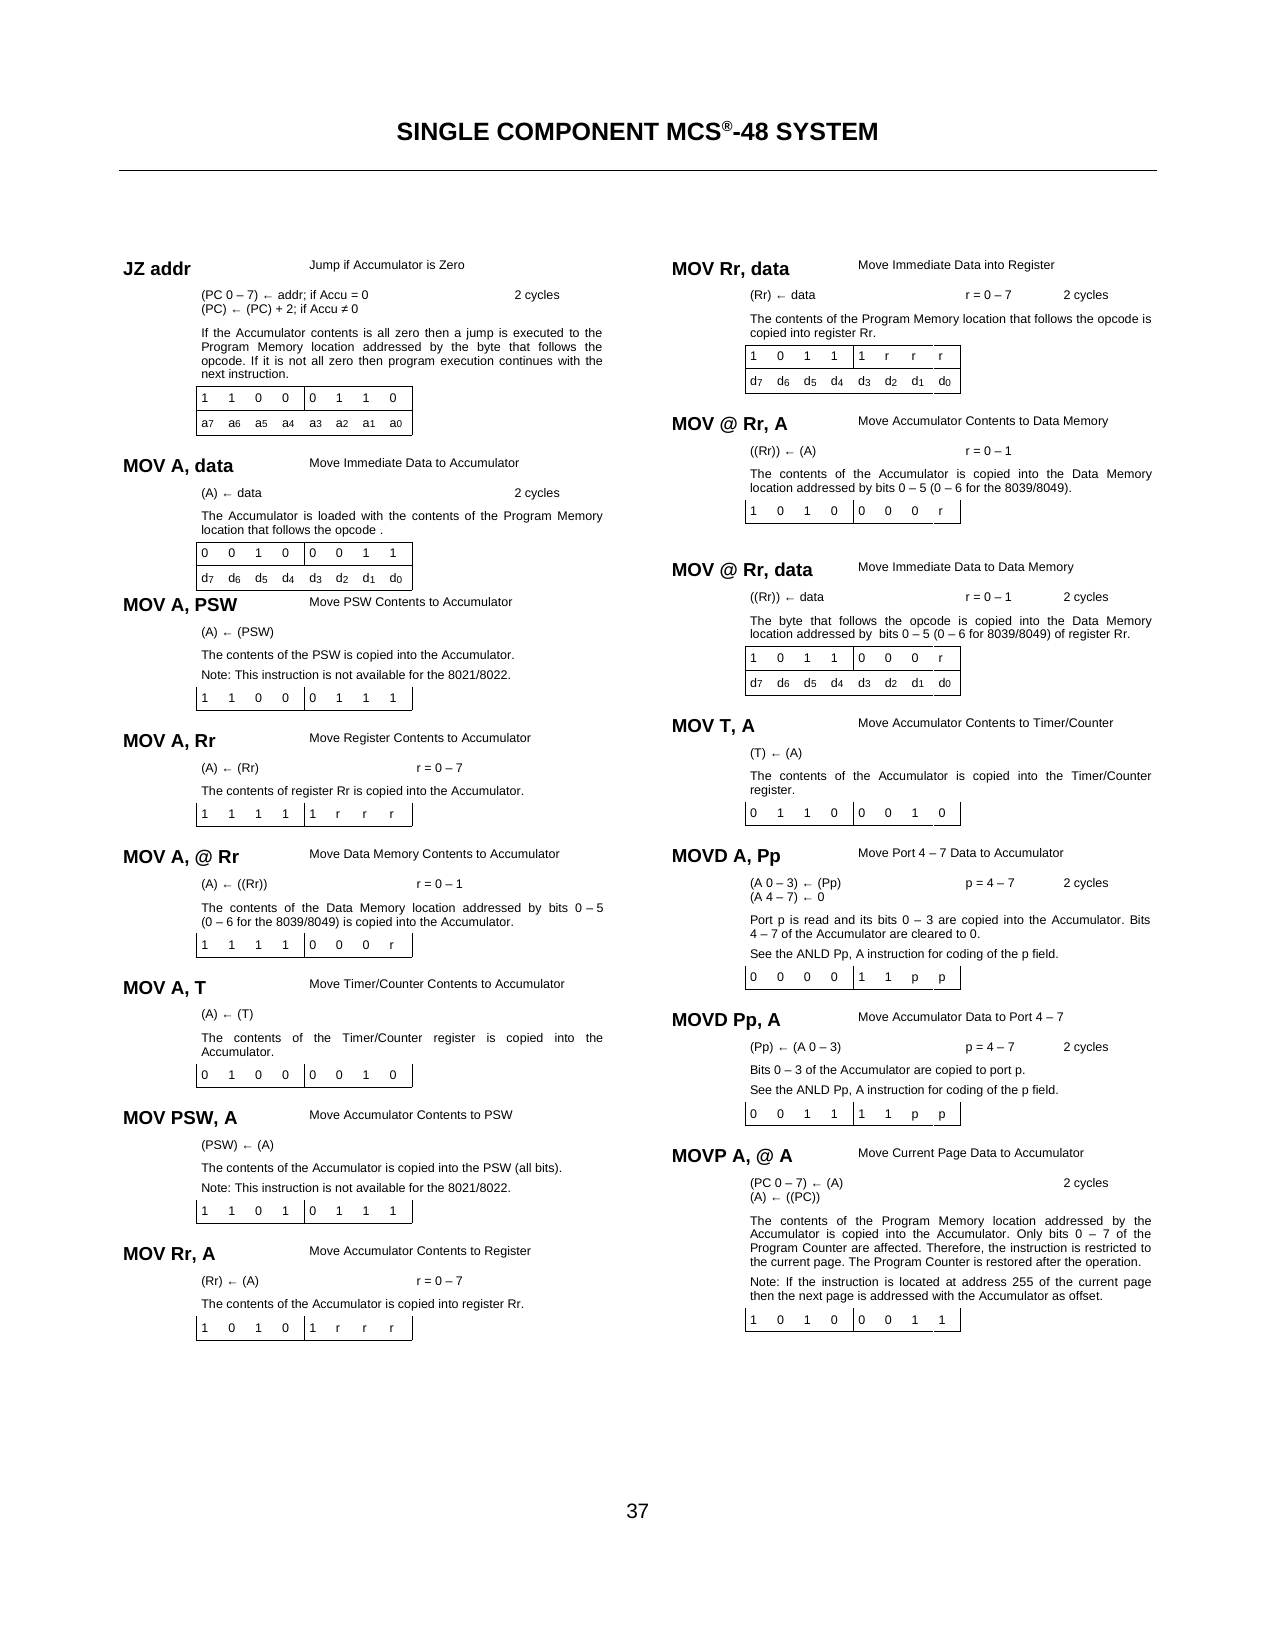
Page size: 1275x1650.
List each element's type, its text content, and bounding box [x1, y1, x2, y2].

table_cell 0 [826, 500, 853, 523]
table_cell The contents of the Accumulator is copied into register Rr. [196, 1293, 608, 1316]
table_cell 1 [854, 346, 880, 368]
table_cell (PSW) ← (A) [196, 1133, 412, 1157]
table_cell [667, 871, 745, 909]
table_cell [961, 1102, 1157, 1126]
table_cell 0 [880, 500, 907, 523]
table_cell r [907, 346, 933, 368]
table_header Move PSW Contents to Accumulator [304, 590, 608, 620]
table_cell d1 [907, 671, 933, 695]
table_cell 1 [385, 543, 412, 565]
table_header Move Immediate Data to Data Memory [853, 556, 1157, 586]
table_cell [412, 620, 510, 643]
table_cell r [385, 933, 412, 957]
table_cell 1 [197, 1200, 223, 1223]
table_header Jump if Accumulator is Zero [304, 254, 608, 284]
table_cell 0 [826, 802, 853, 825]
table_cell 1 [250, 803, 277, 826]
table_cell [118, 1270, 196, 1293]
table_cell 1 [907, 1308, 933, 1331]
table_cell 0 [854, 500, 880, 523]
table_cell 0 [331, 543, 358, 565]
table_cell [667, 1059, 745, 1102]
table_cell (Rr) ← (A) [196, 1270, 412, 1293]
table_cell 1 [358, 1064, 385, 1087]
table_cell r [358, 803, 385, 826]
table_cell [961, 368, 1157, 393]
table_cell [1059, 439, 1157, 462]
table_cell [118, 644, 196, 687]
table_cell [118, 1003, 196, 1026]
table_cell [118, 803, 196, 826]
table_cell [118, 1026, 196, 1064]
table_cell 1 [358, 543, 385, 565]
table_cell [510, 1270, 608, 1293]
table_cell 0 [277, 543, 304, 565]
table_cell The contents of the Accumulator is copied into the PSW (all bits). Note: This instruction is not available for the 8021/8022. [196, 1157, 608, 1200]
table_cell r [331, 803, 358, 826]
table_cell d3 [853, 671, 880, 695]
table_cell The contents of the Program Memory location addressed by the Accumulator is copied into the Accumulator. Only bits 0 – 7 of the Program Counter are affected. Therefore, the instruction is restricted to the current page. The Program Counter is restored after the operation. Note: If the instruction is located at address 255 of the current page then the next page is addressed with the Accumulator as offset. [745, 1209, 1157, 1308]
table_cell 1 [331, 1200, 358, 1223]
table_cell The contents of the Accumulator is copied into the Timer/Counter register. [745, 764, 1157, 802]
table_cell 0 [746, 1102, 772, 1125]
table_cell (T) ← (A) [745, 741, 961, 764]
table_cell 1 [331, 687, 358, 710]
table_cell 0 [772, 346, 799, 368]
table_cell 1 [746, 1308, 772, 1331]
table_cell [118, 481, 196, 504]
table_cell 1 [277, 803, 304, 826]
table_cell [412, 284, 510, 321]
table_cell [118, 756, 196, 780]
table_cell 0 [772, 500, 799, 523]
table_cell d6 [223, 566, 250, 590]
table_cell d1 [907, 369, 933, 393]
table_cell [118, 933, 196, 957]
table_cell The contents of the PSW is copied into the Accumulator. Note: This instruction is not available for the 8021/8022. [196, 644, 608, 687]
table_cell 1 [854, 966, 880, 989]
table_cell (A) ← ((Rr)) [196, 873, 412, 896]
table_cell 0 [907, 500, 933, 523]
table_cell 0 [826, 1308, 853, 1331]
table_cell The contents of the Program Memory location that follows the opcode is copied into register Rr. [745, 307, 1157, 344]
table_cell [118, 687, 196, 710]
table_cell r = 0 – 1 [412, 873, 510, 896]
table_cell [961, 741, 1058, 764]
table_cell 2 cycles [510, 284, 608, 321]
table_cell 0 [197, 1064, 223, 1087]
table_cell r [385, 803, 412, 826]
table_cell 0 [880, 1308, 907, 1331]
table_cell 2 cycles [510, 481, 608, 504]
table_cell 0 [772, 1102, 799, 1125]
table_cell [118, 410, 196, 435]
table_cell [667, 909, 745, 966]
table_cell 2 cycles [1059, 586, 1157, 609]
table_cell 0 [277, 1316, 304, 1340]
table_header MOV T, A [667, 711, 853, 741]
table_cell 0 [385, 1064, 412, 1087]
table_cell (A) ← (T) [196, 1003, 412, 1026]
table_header MOV A, PSW [118, 590, 304, 620]
table_header MOV PSW, A [118, 1103, 304, 1133]
table_cell a6 [223, 411, 250, 435]
table_cell 0 [854, 1308, 880, 1331]
table_cell [510, 620, 608, 643]
table_cell 1 [746, 346, 772, 368]
table_cell [667, 463, 745, 500]
table_header MOVP A, @ A [667, 1142, 853, 1172]
table_cell [961, 345, 1157, 368]
table_cell [961, 966, 1157, 989]
table_cell 1 [880, 966, 907, 989]
table_cell 1 [223, 803, 250, 826]
table_cell The contents of the Timer/Counter register is copied into the Accumulator. [196, 1026, 608, 1064]
table_cell 1 [854, 1102, 880, 1125]
table_cell [667, 741, 745, 764]
table_cell (Rr) ← data [745, 284, 961, 307]
table_cell d0 [934, 369, 960, 393]
table_cell d0 [385, 566, 412, 590]
table_cell 1 [305, 1316, 331, 1340]
table_cell 0 [880, 802, 907, 825]
table_cell [412, 1003, 510, 1026]
table_cell [118, 1133, 196, 1157]
table_cell 1 [826, 346, 853, 368]
table_cell [667, 764, 745, 802]
table_cell 1 [746, 647, 772, 670]
table_header MOV A, data [118, 451, 304, 481]
table_cell p [907, 966, 933, 989]
table_cell 1 [250, 1316, 277, 1340]
table_cell d2 [880, 369, 907, 393]
table_cell [118, 1157, 196, 1200]
table_cell [118, 780, 196, 803]
table_cell [961, 802, 1157, 825]
table_cell 1 [223, 1200, 250, 1223]
table_cell 0 [250, 687, 277, 710]
table_header MOV A, @ Rr [118, 843, 304, 873]
table_cell 0 [305, 933, 331, 957]
table_cell [667, 368, 745, 393]
table_cell [412, 481, 510, 504]
table_cell 1 [277, 933, 304, 957]
table_cell 0 [197, 543, 223, 565]
table_cell [413, 803, 608, 826]
table_cell d5 [799, 671, 826, 695]
table_cell d2 [331, 566, 358, 590]
table_cell 0 [907, 647, 933, 670]
table_cell [118, 896, 196, 933]
table_cell [667, 345, 745, 368]
table_cell The contents of the Data Memory location addressed by bits 0 – 5 (0 – 6 for the 8039/8049) is copied into the Accumulator. [196, 896, 608, 933]
table_cell [667, 966, 745, 989]
table_cell 1 [305, 803, 331, 826]
table_cell [510, 873, 608, 896]
table_cell d4 [826, 369, 853, 393]
table_cell [118, 1293, 196, 1316]
table_cell 1 [358, 687, 385, 710]
table_cell 0 [277, 687, 304, 710]
table_cell [413, 1064, 608, 1087]
table_cell 1 [197, 933, 223, 957]
table_cell 1 [934, 1308, 960, 1331]
table_cell d1 [358, 566, 385, 590]
table_cell (A 0 – 3) ← (Pp) (A 4 – 7) ← 0 [745, 871, 961, 909]
table_cell ((Rr)) ← (A) [745, 439, 961, 462]
table_header MOV Rr, data [667, 254, 853, 284]
table_header Move Register Contents to Accumulator [304, 726, 608, 756]
table_cell 1 [223, 387, 250, 410]
table_cell r [880, 346, 907, 368]
table_cell 0 [772, 966, 799, 989]
table_cell d4 [277, 566, 304, 590]
table_header MOV Rr, A [118, 1240, 304, 1269]
table_cell [118, 1316, 196, 1340]
table_cell [413, 542, 608, 565]
table_cell [510, 756, 608, 780]
table_cell [510, 1133, 608, 1157]
table_cell d6 [772, 671, 799, 695]
table_cell 1 [772, 802, 799, 825]
table_cell d6 [772, 369, 799, 393]
table_header Move Accumulator Contents to PSW [304, 1103, 608, 1133]
table_cell r [385, 1316, 412, 1340]
table_cell 0 [854, 802, 880, 825]
table_cell 1 [826, 1102, 853, 1125]
table_cell p = 4 – 7 [961, 871, 1058, 909]
table_cell d7 [197, 566, 223, 590]
table_cell a1 [358, 411, 385, 435]
table_cell r [934, 346, 960, 368]
table_cell 0 [772, 647, 799, 670]
table_cell ((Rr)) ← data [745, 586, 961, 609]
table_cell 1 [197, 387, 223, 410]
table_cell a0 [385, 411, 412, 435]
table_cell 1 [799, 647, 826, 670]
table_cell [118, 504, 196, 542]
table_cell [961, 670, 1157, 695]
table_cell 1 [358, 1200, 385, 1223]
table_cell d3 [304, 566, 331, 590]
table_cell [118, 284, 196, 321]
table_cell 1 [277, 1200, 304, 1223]
table_cell 0 [746, 966, 772, 989]
table_cell a3 [304, 411, 331, 435]
table_cell [667, 439, 745, 462]
table_cell [961, 1172, 1058, 1209]
table_cell 1 [197, 803, 223, 826]
table_cell 1 [250, 933, 277, 957]
table_header MOVD Pp, A [667, 1006, 853, 1036]
table_cell [667, 1308, 745, 1332]
table_cell 0 [385, 387, 412, 410]
table_cell [667, 802, 745, 825]
table_cell 0 [277, 387, 304, 410]
table_cell 0 [772, 1308, 799, 1331]
table_cell d5 [799, 369, 826, 393]
table_cell a4 [277, 411, 304, 435]
table_cell [118, 565, 196, 590]
table_cell p [907, 1102, 933, 1125]
table_cell 0 [250, 387, 277, 410]
table_cell 0 [250, 1064, 277, 1087]
table_header MOVD A, Pp [667, 841, 853, 871]
table_cell The contents of the Accumulator is copied into the Data Memory location addressed by bits 0 – 5 (0 – 6 for the 8039/8049). [745, 463, 1157, 500]
table_cell [667, 609, 745, 646]
table_cell 0 [331, 1064, 358, 1087]
table_cell 0 [223, 543, 250, 565]
table_cell 1 [385, 687, 412, 710]
table_cell 1 [880, 1102, 907, 1125]
table_cell r = 0 – 1 [961, 586, 1058, 609]
table_cell [667, 670, 745, 695]
table_cell 1 [746, 500, 772, 523]
table_cell [961, 646, 1157, 670]
table_cell d7 [746, 369, 772, 393]
table_cell [413, 1316, 608, 1340]
table_cell 0 [223, 1316, 250, 1340]
table_cell [118, 386, 196, 410]
table_cell [510, 1003, 608, 1026]
table_cell [118, 620, 196, 643]
table_header Move Accumulator Data to Port 4 – 7 [853, 1006, 1157, 1036]
table_cell r [358, 1316, 385, 1340]
table_cell [667, 1102, 745, 1126]
table_header Move Current Page Data to Accumulator [853, 1142, 1157, 1172]
table_cell [961, 500, 1157, 523]
table_cell [413, 687, 608, 710]
table_cell 0 [854, 647, 880, 670]
table_header Move Immediate Data into Register [853, 254, 1157, 284]
table_cell [413, 933, 608, 957]
table_cell [667, 500, 745, 523]
table_header Move Immediate Data to Accumulator [304, 451, 608, 481]
table_cell [961, 1308, 1157, 1332]
table_cell p [934, 1102, 960, 1125]
table_cell 1 [223, 933, 250, 957]
table_cell 0 [305, 543, 331, 565]
table_header MOV A, T [118, 973, 304, 1003]
table_cell [667, 586, 745, 609]
table_cell r [934, 500, 960, 523]
table_cell If the Accumulator contents is all zero then a jump is executed to the Program Memory location addressed by the byte that follows the opcode. If it is not all zero then program execution continues with the next instruction. [196, 321, 608, 386]
table_cell 1 [250, 543, 277, 565]
table_cell The contents of register Rr is copied into the Accumulator. [196, 780, 608, 803]
table_cell d3 [853, 369, 880, 393]
table_cell p [934, 966, 960, 989]
table_cell The byte that follows the opcode is copied into the Data Memory location addressed by bits 0 – 5 (0 – 6 for 8039/8049) of register Rr. [745, 609, 1157, 646]
table_cell 2 cycles [1059, 1036, 1157, 1059]
table_cell r [934, 647, 960, 670]
table_cell 1 [799, 802, 826, 825]
table_cell r = 0 – 7 [412, 1270, 510, 1293]
table_header MOV @ Rr, A [667, 409, 853, 439]
table_cell [667, 1036, 745, 1059]
table_cell [667, 1172, 745, 1209]
table_cell 2 cycles [1059, 871, 1157, 909]
table_cell 1 [223, 687, 250, 710]
table_cell 0 [305, 387, 331, 410]
table_cell [412, 1133, 510, 1157]
table_header Move Accumulator Contents to Timer/Counter [853, 711, 1157, 741]
table_cell r = 0 – 7 [412, 756, 510, 780]
table_cell 1 [799, 346, 826, 368]
table_cell (A) ← (PSW) [196, 620, 412, 643]
table_cell 1 [358, 387, 385, 410]
table_cell 0 [880, 647, 907, 670]
table_cell 1 [385, 1200, 412, 1223]
table_cell (PC 0 – 7) ← addr; if Accu = 0 (PC) ← (PC) + 2; if Accu ≠ 0 [196, 284, 412, 321]
table_cell Bits 0 – 3 of the Accumulator are copied to port p. See the ANLD Pp, A instruction for coding of the p field. [745, 1059, 1157, 1102]
table_cell a7 [197, 411, 223, 435]
table_cell d2 [880, 671, 907, 695]
table_cell [413, 1200, 608, 1223]
table_cell (Pp) ← (A 0 – 3) [745, 1036, 961, 1059]
table_cell [118, 873, 196, 896]
table_cell 0 [358, 933, 385, 957]
table_cell 1 [826, 647, 853, 670]
table_cell [413, 410, 608, 435]
table_cell 0 [746, 802, 772, 825]
table_header Move Accumulator Contents to Register [304, 1240, 608, 1269]
table_cell 1 [197, 1316, 223, 1340]
table_cell [1059, 741, 1157, 764]
table_cell 0 [799, 966, 826, 989]
table_header MOV A, Rr [118, 726, 304, 756]
table_cell 1 [223, 1064, 250, 1087]
table_cell 0 [331, 933, 358, 957]
table_cell d0 [934, 671, 960, 695]
table_cell a2 [331, 411, 358, 435]
table_cell 0 [250, 1200, 277, 1223]
table_cell 1 [331, 387, 358, 410]
table_cell The Accumulator is loaded with the contents of the Program Memory location that follows the opcode . [196, 504, 608, 542]
table_cell 1 [799, 1308, 826, 1331]
table_cell [667, 646, 745, 670]
table_header Move Data Memory Contents to Accumulator [304, 843, 608, 873]
table_cell [667, 1209, 745, 1308]
table_cell 0 [934, 802, 960, 825]
table_cell [118, 1200, 196, 1223]
table_cell r = 0 – 1 [961, 439, 1058, 462]
table_cell 0 [305, 1064, 331, 1087]
table_cell [118, 1064, 196, 1087]
table_cell (PC 0 – 7) ← (A) (A) ← ((PC)) [745, 1172, 961, 1209]
table_cell a5 [250, 411, 277, 435]
table_cell r = 0 – 7 [961, 284, 1058, 307]
table_cell [667, 284, 745, 307]
table_cell 1 [197, 687, 223, 710]
table_cell p = 4 – 7 [961, 1036, 1058, 1059]
table_cell 1 [907, 802, 933, 825]
table_cell 0 [277, 1064, 304, 1087]
table_cell (A) ← data [196, 481, 412, 504]
table_cell 2 cycles [1059, 284, 1157, 307]
table_cell [118, 321, 196, 386]
table_cell 2 cycles [1059, 1172, 1157, 1209]
table_cell 1 [799, 1102, 826, 1125]
table_header Move Port 4 – 7 Data to Accumulator [853, 841, 1157, 871]
table_header JZ addr [118, 254, 304, 284]
table_cell r [331, 1316, 358, 1340]
table_header MOV @ Rr, data [667, 556, 853, 586]
table_cell d7 [746, 671, 772, 695]
table_cell [413, 565, 608, 590]
table_header Move Accumulator Contents to Data Memory [853, 409, 1157, 439]
table_cell 0 [826, 966, 853, 989]
table_cell 1 [799, 500, 826, 523]
table_cell 0 [305, 1200, 331, 1223]
table_cell d5 [250, 566, 277, 590]
table_cell [667, 307, 745, 344]
table_cell 0 [305, 687, 331, 710]
table_cell [413, 386, 608, 410]
table_cell Port p is read and its bits 0 – 3 are copied into the Accumulator. Bits 4 – 7 of the Accumulator are cleared to 0. See the ANLD Pp, A instruction for coding of the p field. [745, 909, 1157, 966]
table_cell [118, 542, 196, 565]
table_cell d4 [826, 671, 853, 695]
table_cell (A) ← (Rr) [196, 756, 412, 780]
table_header Move Timer/Counter Contents to Accumulator [304, 973, 608, 1003]
